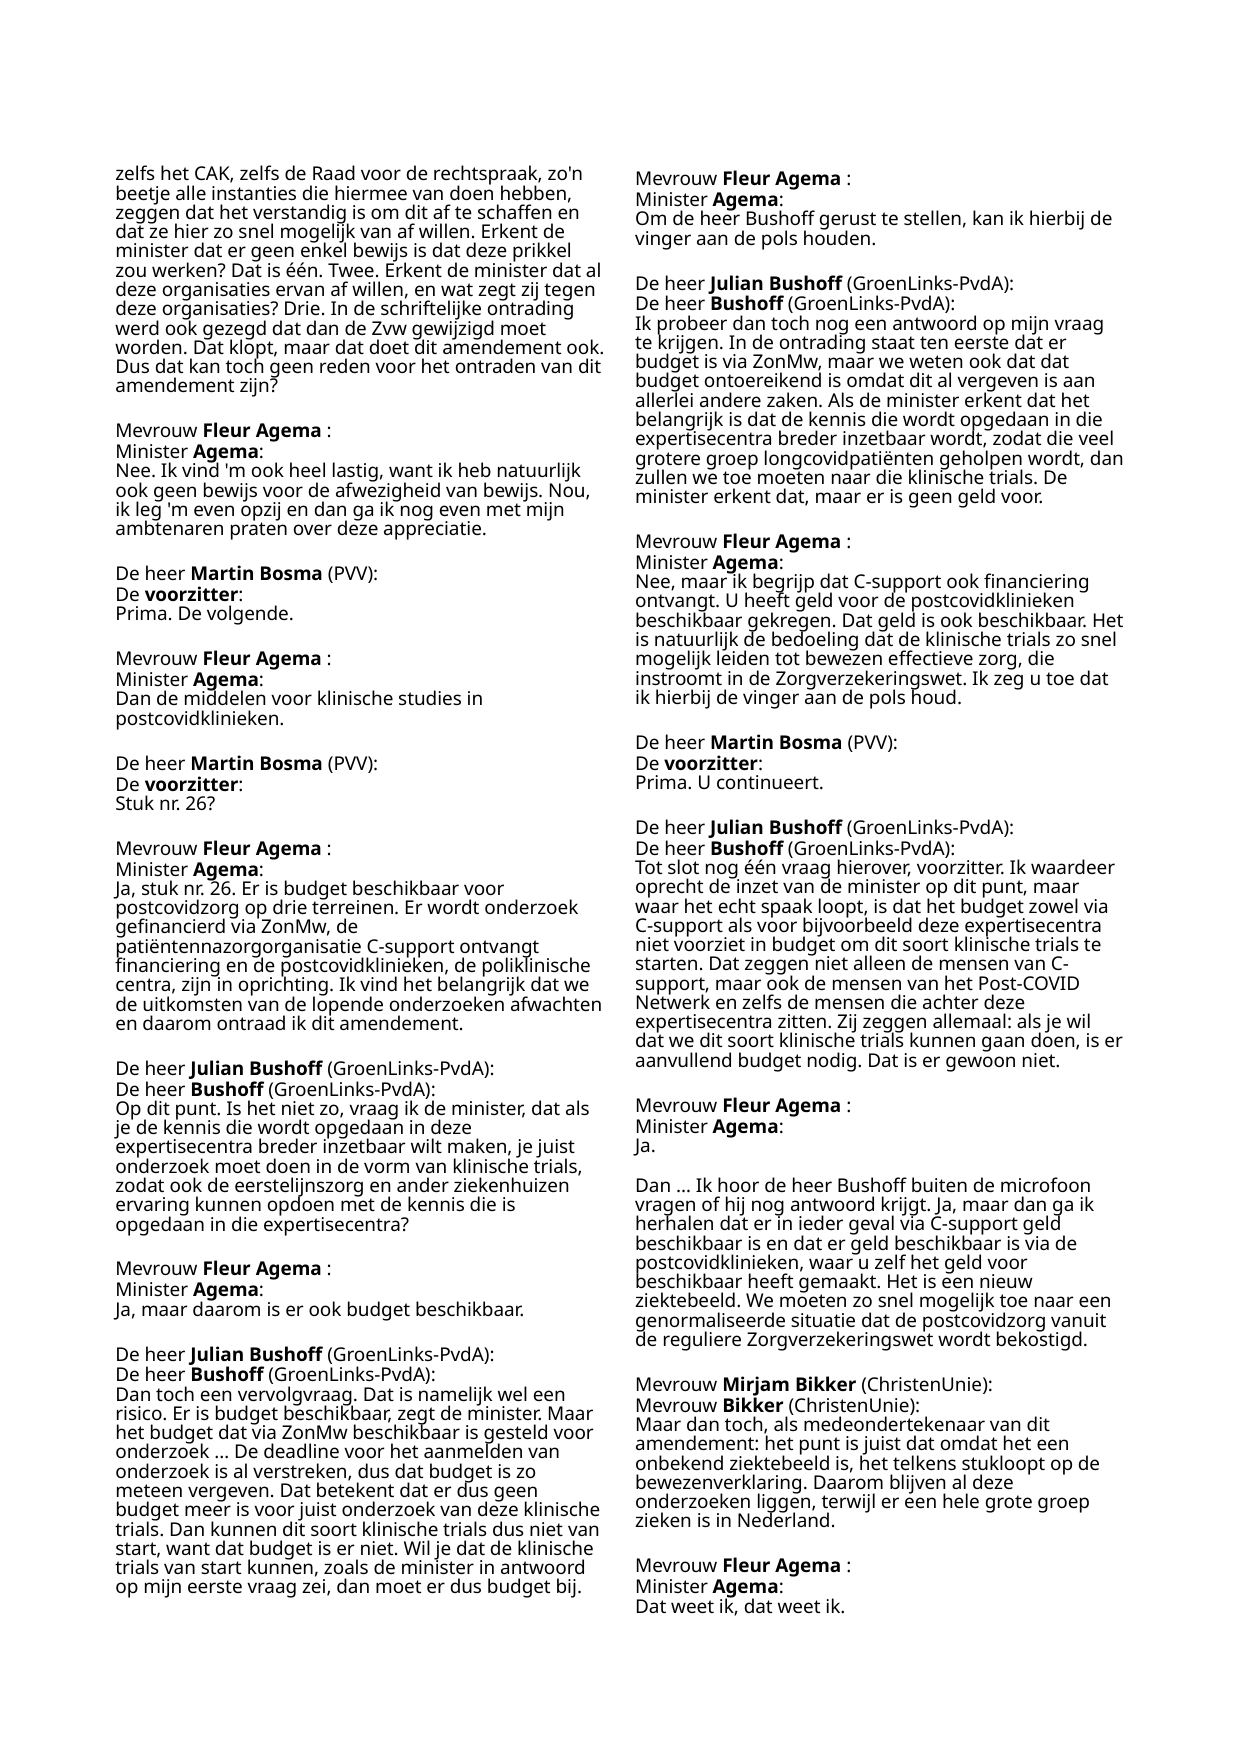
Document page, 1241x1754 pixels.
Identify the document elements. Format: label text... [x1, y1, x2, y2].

text Ja, maar daarom is er ook budget beschikbaar. [115, 1301, 605, 1320]
text Mevrouw Fleur Agema : [115, 645, 605, 671]
text De heer Martin Bosma (PVV): [115, 560, 605, 586]
text zelfs het CAK, zelfs de Raad voor de rechtspraak, zo'n beetje alle instanties die hiermee van doen hebben, zeggen dat het verstandig is om dit af te schaffen en dat ze hier zo snel mogelijk van af willen. Erkent de minister dat er geen enkel bewijs is dat deze prikkel zou werken? Dat is één. Twee. Erkent de minister dat al deze organisaties ervan af willen, en wat zegt zij tegen deze organisaties? Drie. In de schriftelijke ontrading werd ook gezegd dat dan de Zvw gewijzigd moet worden. Dat klopt, maar dat doet dit amendement ook. Dus dat kan toch geen reden voor het ontraden van dit amendement zijn? [115, 165, 605, 397]
text Minister Agema: [115, 671, 605, 690]
text Stuk nr. 26? [115, 795, 605, 814]
text Minister Agema: [635, 1118, 1125, 1137]
text Mevrouw Fleur Agema : [115, 1256, 605, 1281]
text Minister Agema: [115, 861, 605, 880]
text Mevrouw Fleur Agema : [635, 1553, 1125, 1578]
text Nee. Ik vind 'm ook heel lastig, want ik heb natuurlijk ook geen bewijs voor de afwezigheid van bewijs. Nou, ik leg 'm even opzij en dan ga ik nog even met mijn ambtenaren praten over deze appreciatie. [115, 462, 605, 539]
text De voorzitter: [115, 586, 605, 605]
text Minister Agema: [635, 191, 1125, 210]
text Mevrouw Fleur Agema : [115, 417, 605, 443]
text Prima. U continueert. [635, 774, 1125, 793]
text De heer Julian Bushoff (GroenLinks-PvdA): [115, 1341, 605, 1366]
text De voorzitter: [635, 755, 1125, 774]
text Mevrouw Mirjam Bikker (ChristenUnie): [635, 1371, 1125, 1397]
text Minister Agema: [635, 554, 1125, 573]
text Dat weet ik, dat weet ik. [635, 1598, 1125, 1617]
text Ja. [635, 1137, 1125, 1156]
text De heer Martin Bosma (PVV): [115, 750, 605, 776]
text Dan toch een vervolgvraag. Dat is namelijk wel een risico. Er is budget beschikbaar, zegt de minister. Maar het budget dat via ZonMw beschikbaar is gesteld voor onderzoek … De deadline voor het aanmelden van onderzoek is al verstreken, dus dat budget is zo meteen vergeven. Dat betekent dat er dus geen budget meer is voor juist onderzoek van deze klinische trials. Dan kunnen dit soort klinische trials dus niet van start, want dat budget is er niet. Wil je dat de klinische trials van start kunnen, zoals de minister in antwoord op mijn eerste vraag zei, dan moet er dus budget bij. [115, 1386, 605, 1598]
text Minister Agema: [115, 1281, 605, 1301]
text Minister Agema: [115, 443, 605, 462]
text Minister Agema: [635, 1578, 1125, 1598]
text De heer Julian Bushoff (GroenLinks-PvdA): [635, 814, 1125, 840]
text Mevrouw Bikker (ChristenUnie): [635, 1397, 1125, 1416]
text Dan de middelen voor klinische studies in postcovidklinieken. [115, 690, 605, 729]
text De heer Julian Bushoff (GroenLinks-PvdA): [635, 270, 1125, 295]
text Prima. De volgende. [115, 605, 605, 624]
text Maar dan toch, als medeondertekenaar van dit amendement: het punt is juist dat omdat het een onbekend ziektebeeld is, het telkens stukloopt op de bewezenverklaring. Daarom blijven al deze onderzoeken liggen, terwijl er een hele grote groep zieken is in Nederland. [635, 1416, 1125, 1532]
text Op dit punt. Is het niet zo, vraag ik de minister, dat als je de kennis die wordt opgedaan in deze expertisecentra breder inzetbaar wilt maken, je juist onderzoek moet doen in de vorm van klinische trials, zodat ook de eerstelijnszorg en ander ziekenhuizen ervaring kunnen opdoen met de kennis die is opgedaan in die expertisecentra? [115, 1100, 605, 1235]
text Dan … Ik hoor de heer Bushoff buiten de microfoon vragen of hij nog antwoord krijgt. Ja, maar dan ga ik herhalen dat er in ieder geval via C-support geld beschikbaar is en dat er geld beschikbaar is via de postcovidklinieken, waar u zelf het geld voor beschikbaar heeft gemaakt. Het is een nieuw ziektebeeld. We moeten zo snel mogelijk toe naar een genormaliseerde situatie dat de postcovidzorg vanuit de reguliere Zorgverzekeringswet wordt bekostigd. [635, 1177, 1125, 1350]
text De heer Bushoff (GroenLinks-PvdA): [635, 295, 1125, 315]
text Ik probeer dan toch nog een antwoord op mijn vraag te krijgen. In de ontrading staat ten eerste dat er budget is via ZonMw, maar we weten ook dat dat budget ontoereikend is omdat dit al vergeven is aan allerlei andere zaken. Als de minister erkent dat het belangrijk is dat de kennis die wordt opgedaan in die expertisecentra breder inzetbaar wordt, zodat die veel grotere groep longcovidpatiënten geholpen wordt, dan zullen we toe moeten naar die klinische trials. De minister erkent dat, maar er is geen geld voor. [635, 315, 1125, 507]
text Mevrouw Fleur Agema : [635, 528, 1125, 554]
text De heer Bushoff (GroenLinks-PvdA): [115, 1366, 605, 1386]
text Mevrouw Fleur Agema : [635, 165, 1125, 191]
text Tot slot nog één vraag hierover, voorzitter. Ik waardeer oprecht de inzet van de minister op dit punt, maar waar het echt spaak loopt, is dat het budget zowel via C-support als voor bijvoorbeeld deze expertisecentra niet voorziet in budget om dit soort klinische trials te starten. Dat zeggen niet alleen de mensen van C-support, maar ook de mensen van het Post-COVID Netwerk en zelfs de mensen die achter deze expertisecentra zitten. Zij zeggen allemaal: als je wil dat we dit soort klinische trials kunnen gaan doen, is er aanvullend budget nodig. Dat is er gewoon niet. [635, 859, 1125, 1071]
text Mevrouw Fleur Agema : [115, 835, 605, 861]
text De heer Martin Bosma (PVV): [635, 729, 1125, 755]
text Nee, maar ik begrijp dat C-support ook financiering ontvangt. U heeft geld voor de postcovidklinieken beschikbaar gekregen. Dat geld is ook beschikbaar. Het is natuurlijk de bedoeling dat de klinische trials zo snel mogelijk leiden tot bewezen effectieve zorg, die instroomt in de Zorgverzekeringswet. Ik zeg u toe dat ik hierbij de vinger aan de pols houd. [635, 573, 1125, 708]
text De heer Bushoff (GroenLinks-PvdA): [635, 840, 1125, 859]
text Ja, stuk nr. 26. Er is budget beschikbaar voor postcovidzorg op drie terreinen. Er wordt onderzoek gefinancierd via ZonMw, de patiëntennazorgorganisatie C-support ontvangt financiering en de postcovidklinieken, de poliklinische centra, zijn in oprichting. Ik vind het belangrijk dat we de uitkomsten van de lopende onderzoeken afwachten en daarom ontraad ik dit amendement. [115, 880, 605, 1034]
text Mevrouw Fleur Agema : [635, 1092, 1125, 1118]
text De voorzitter: [115, 776, 605, 795]
text Om de heer Bushoff gerust te stellen, kan ik hierbij de vinger aan de pols houden. [635, 210, 1125, 249]
text De heer Julian Bushoff (GroenLinks-PvdA): [115, 1055, 605, 1081]
text De heer Bushoff (GroenLinks-PvdA): [115, 1081, 605, 1100]
